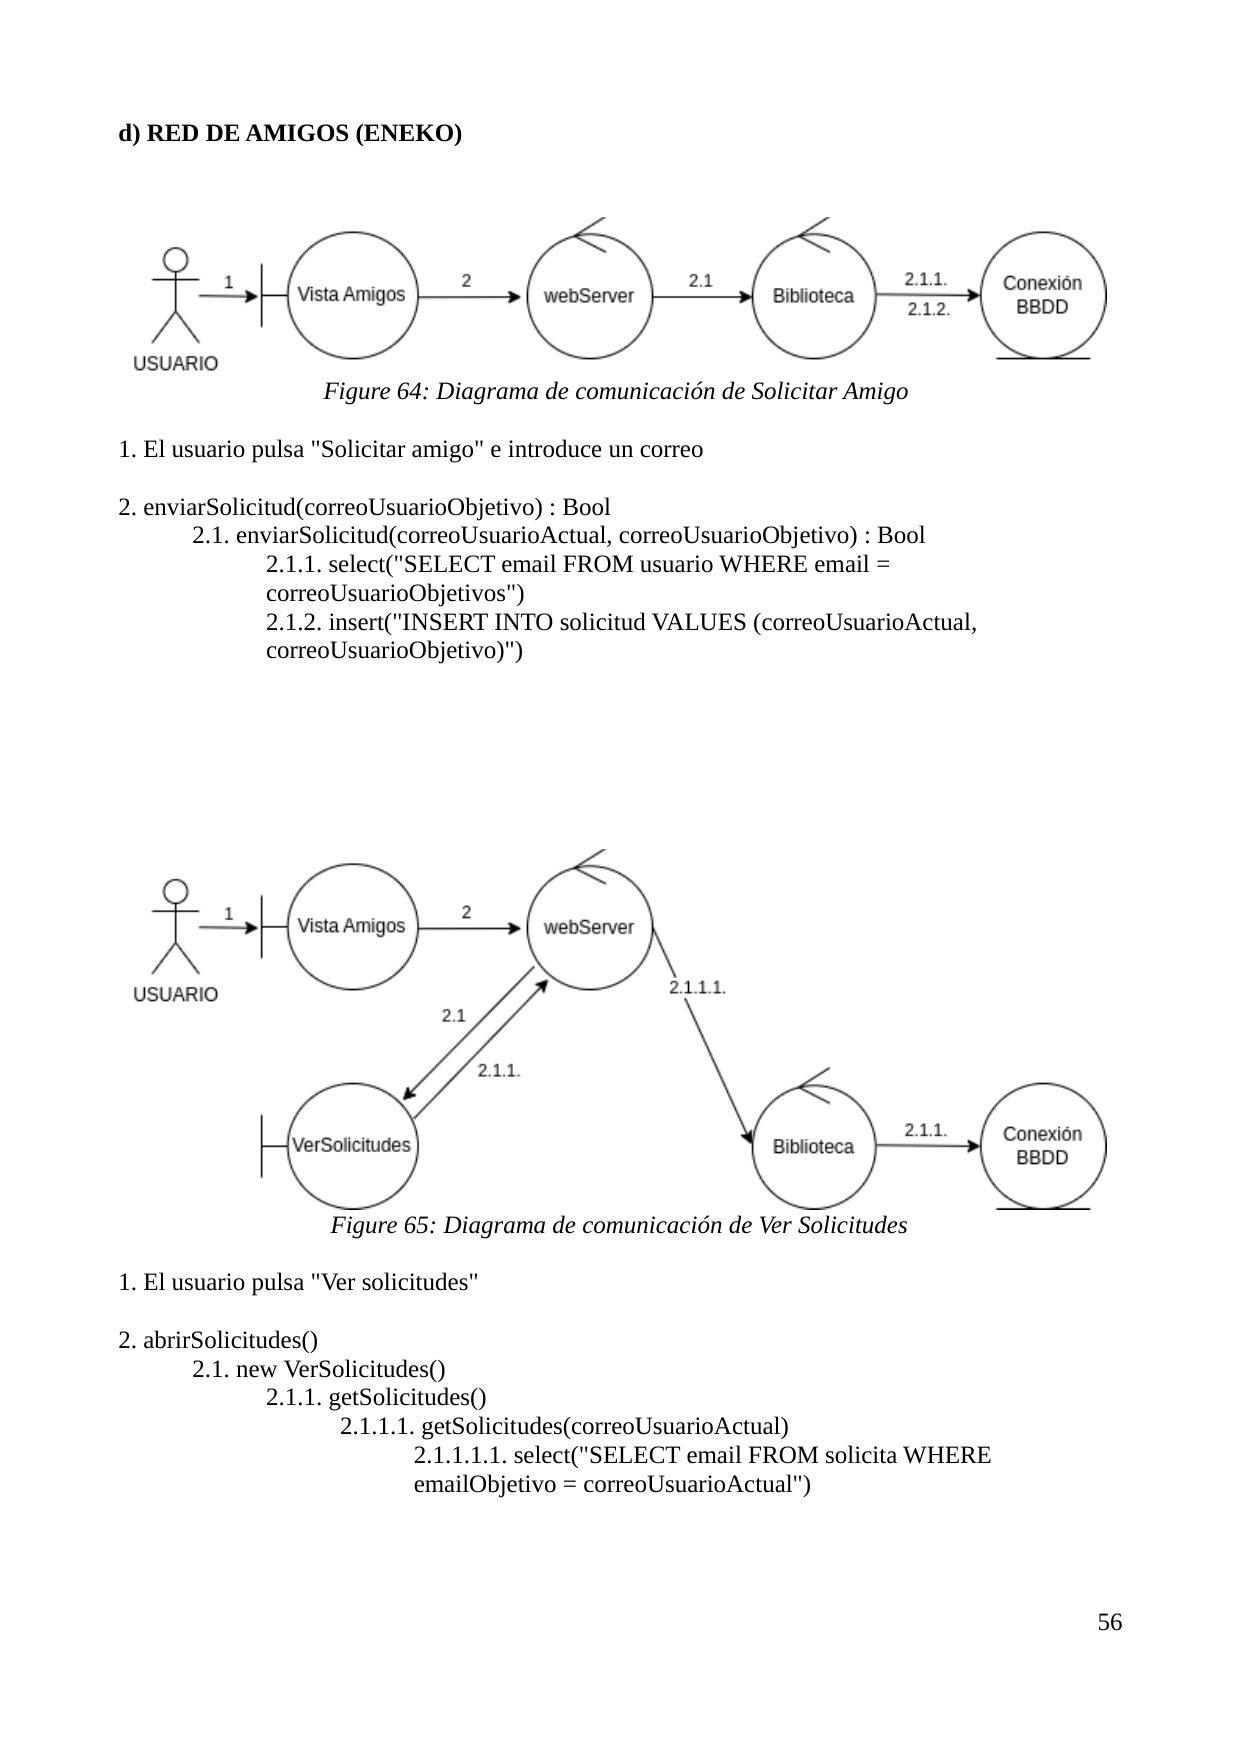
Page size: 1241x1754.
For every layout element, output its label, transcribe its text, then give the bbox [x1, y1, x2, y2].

text 2.1. enviarSolicitud(correoUsuarioActual, correoUsuarioObjetivo) : Bool [118, 520, 1122, 549]
picture [133, 217, 1107, 377]
text 2.1.2. insert("INSERT INTO solicitud VALUES (correoUsuarioActual, correoUsuarioObjetivo)") [118, 607, 1122, 664]
text Figure 64: Diagrama de comunicación de Solicitar Amigo [133, 377, 1107, 405]
subtitle d) RED DE AMIGOS (ENEKO) [118, 118, 1122, 147]
text 1. El usuario pulsa "Ver solicitudes" [118, 1267, 1122, 1296]
text Figure 65: Diagrama de comunicación de Ver Solicitudes [133, 1210, 1107, 1239]
text 2. enviarSolicitud(correoUsuarioObjetivo) : Bool [118, 492, 1122, 520]
text 2.1.1.1. getSolicitudes(correoUsuarioActual) [118, 1411, 1122, 1440]
text 2.1.1. getSolicitudes() [118, 1382, 1122, 1411]
picture [133, 849, 1107, 1210]
text 2.1.1.1.1. select("SELECT email FROM solicita WHERE emailObjetivo = correoUsuarioActual") [118, 1440, 1122, 1497]
subtitle 1. El usuario pulsa "Solicitar amigo" e introduce un correo [118, 434, 1122, 463]
text 2.1.1. select("SELECT email FROM usuario WHERE email = correoUsuarioObjetivos") [118, 549, 1122, 607]
text 2. abrirSolicitudes() [118, 1325, 1122, 1354]
text 2.1. new VerSolicitudes() [118, 1354, 1122, 1382]
